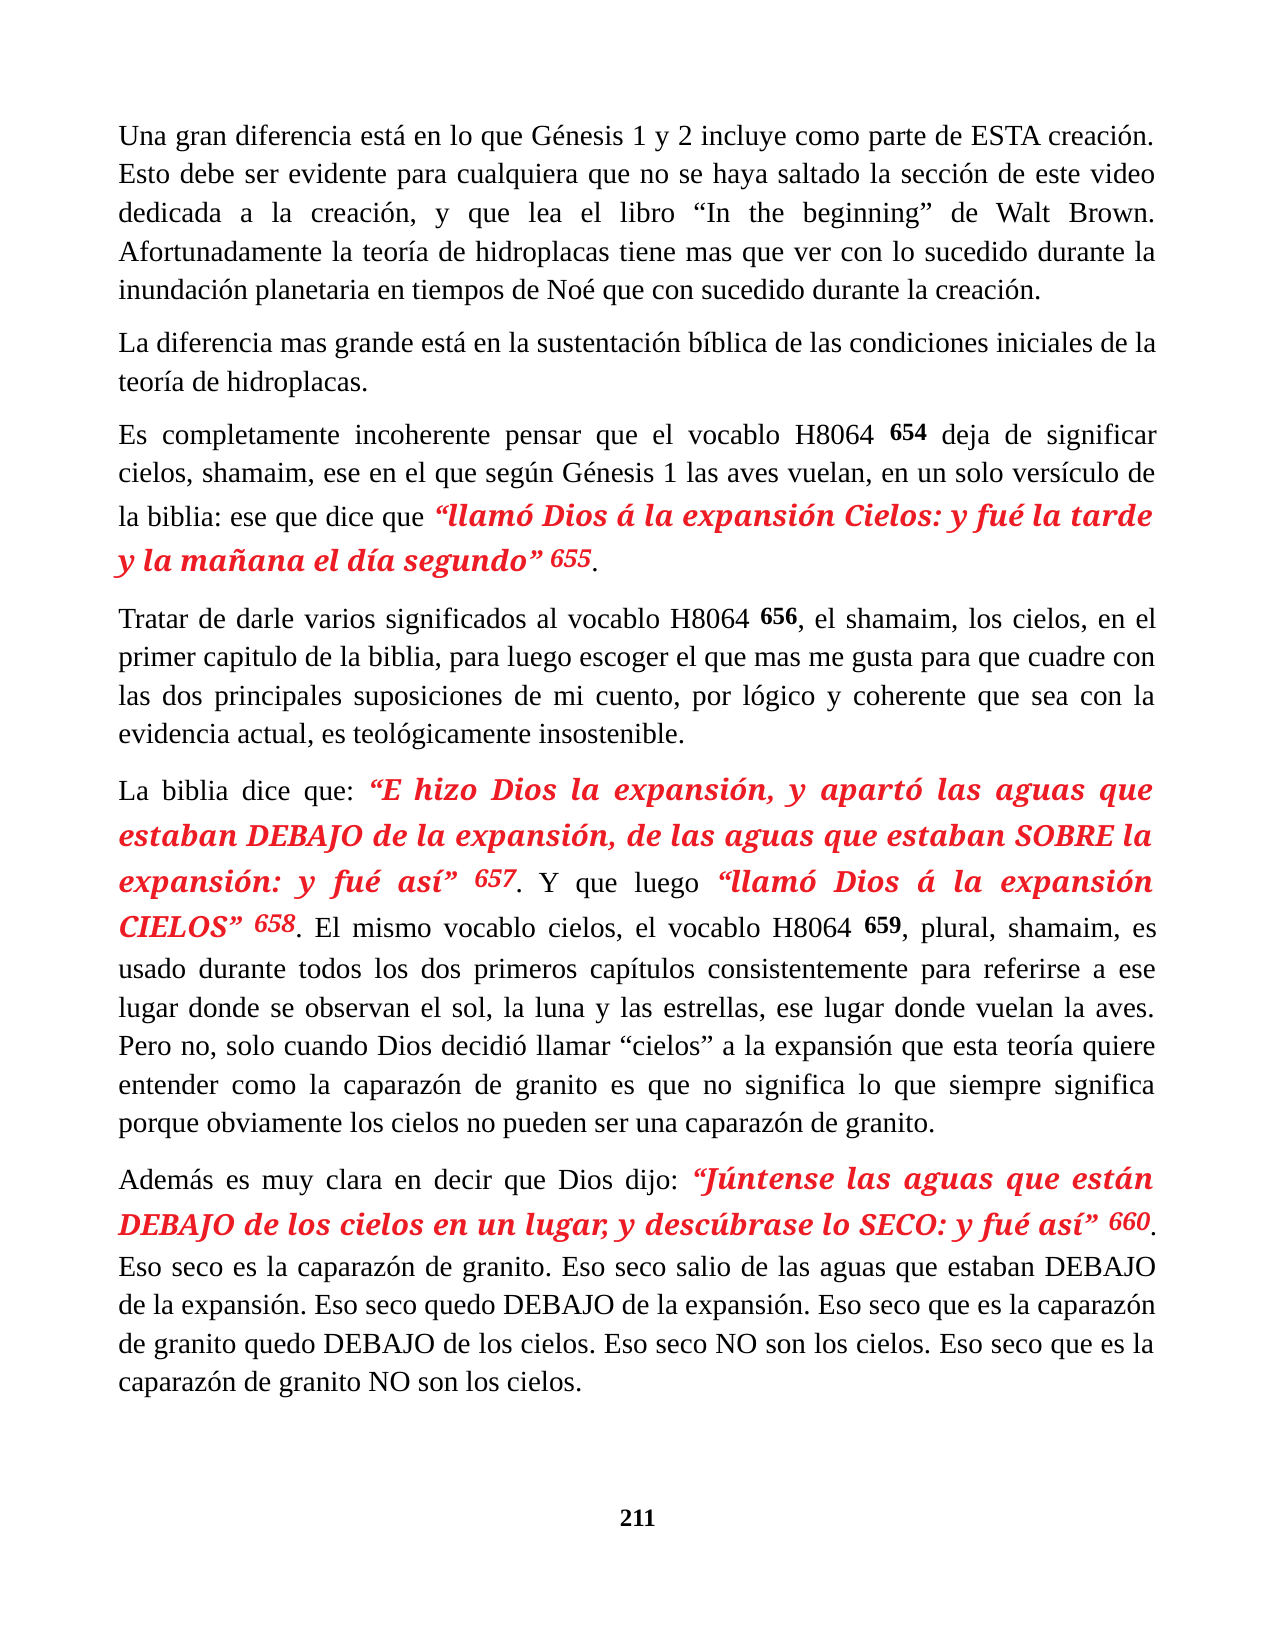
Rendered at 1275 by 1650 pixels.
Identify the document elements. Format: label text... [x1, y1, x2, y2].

text Es completamente incoherente pensar que el vocablo H8064 deja de significar cielos, shamaim, ese en el que según Génesis 1 las aves vuelan, en un solo versículo de la biblia: ese que dice que “llamó Dios á la expansión Cielos: y fué la tarde y la mañana el día segundo” . [118, 417, 1157, 580]
text Una gran diferencia está en lo que Génesis 1 y 2 incluye como parte de ESTA creación. Esto debe ser evidente para cualquiera que no se haya saltado la sección de este video dedicada a la creación, y que lea el libro “In the beginning” de Walt Brown. Afortunadamente la teoría de hidroplacas tiene mas que ver con lo sucedido durante la inundación planetaria en tiempos de Noé que con sucedido durante la creación. [118, 118, 1157, 306]
text Además es muy clara en decir que Dios dijo: “Júntense las aguas que están DEBAJO de los cielos en un lugar, y descúbrase lo SECO: y fué así” . Eso seco es la caparazón de granito. Eso seco salio de las aguas que estaban DEBAJO de la expansión. Eso seco quedo DEBAJO de la expansión. Eso seco que es la caparazón de granito quedo DEBAJO de los cielos. Eso seco NO son los cielos. Eso seco que es la caparazón de granito NO son los cielos. [118, 1158, 1157, 1398]
text Tratar de darle varios significados al vocablo H8064 , el shamaim, los cielos, en el primer capitulo de la biblia, para luego escoger el que mas me gusta para que cuadre con las dos principales suposiciones de mi cuento, por lógico y coherente que sea con la evidencia actual, es teológicamente insostenible. [118, 601, 1157, 750]
text La biblia dice que: “E hizo Dios la expansión, y apartó las aguas que estaban DEBAJO de la expansión, de las aguas que estaban SOBRE la expansión: y fué así” . Y que luego “llamó Dios á la expansión CIELOS” . El mismo vocablo cielos, el vocablo H8064 , plural, shamaim, es usado durante todos los dos primeros capítulos consistentemente para referirse a ese lugar donde se observan el sol, la luna y las estrellas, ese lugar donde vuelan la aves. Pero no, solo cuando Dios decidió llamar “cielos” a la expansión que esta teoría quiere entender como la caparazón de granito es que no significa lo que siempre significa porque obviamente los cielos no pueden ser una caparazón de granito. [118, 770, 1157, 1139]
text La diferencia mas grande está en la sustentación bíblica de las condiciones iniciales de la teoría de hidroplacas. [118, 325, 1157, 397]
